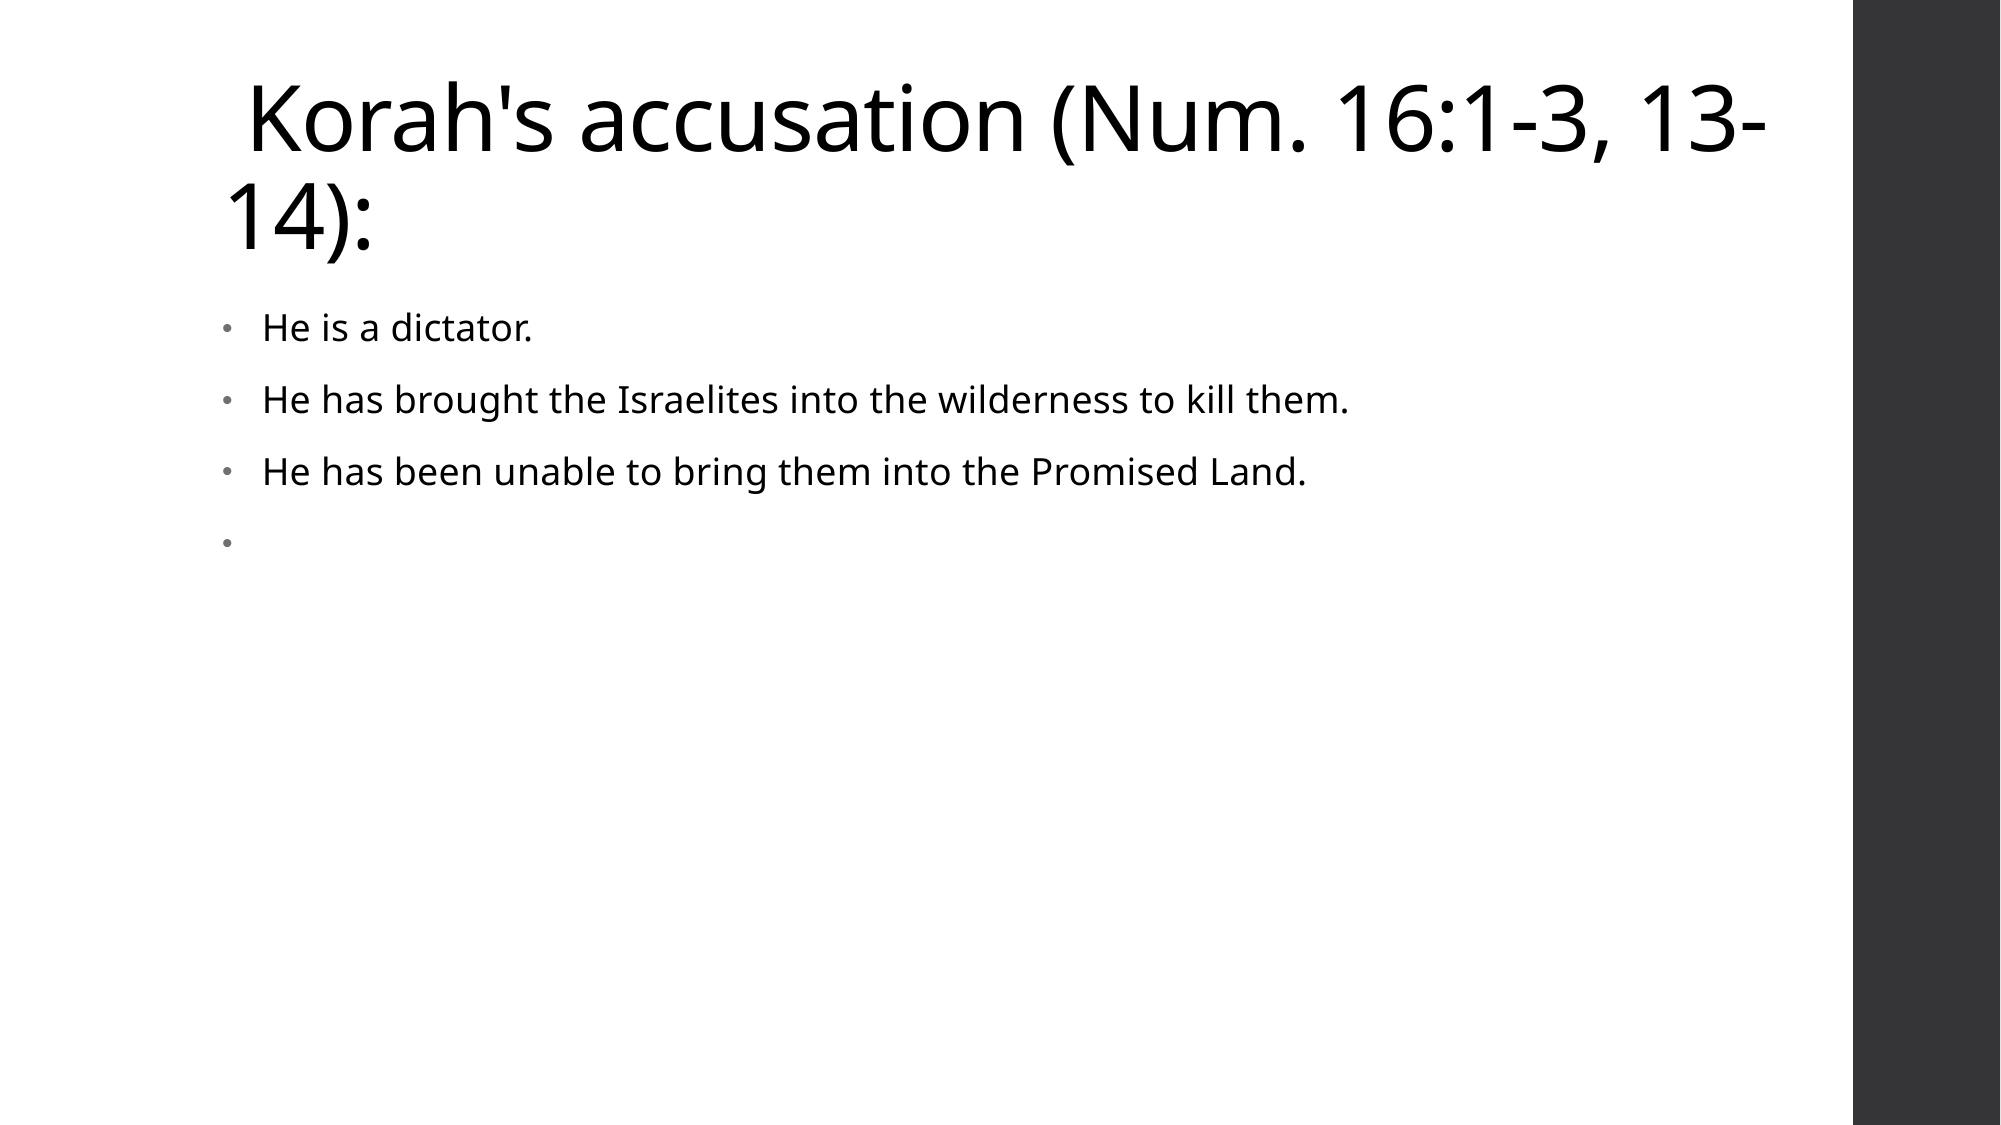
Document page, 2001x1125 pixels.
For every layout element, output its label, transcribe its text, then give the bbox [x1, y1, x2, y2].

title Korah's accusation (Num. 16:1-3, 13-14): [206, 60, 1797, 278]
list He is a dictator. He has brought the Israelites into the wilderness to kill them. He has been unable to bring them into the Promised Land. [206, 299, 1617, 1014]
